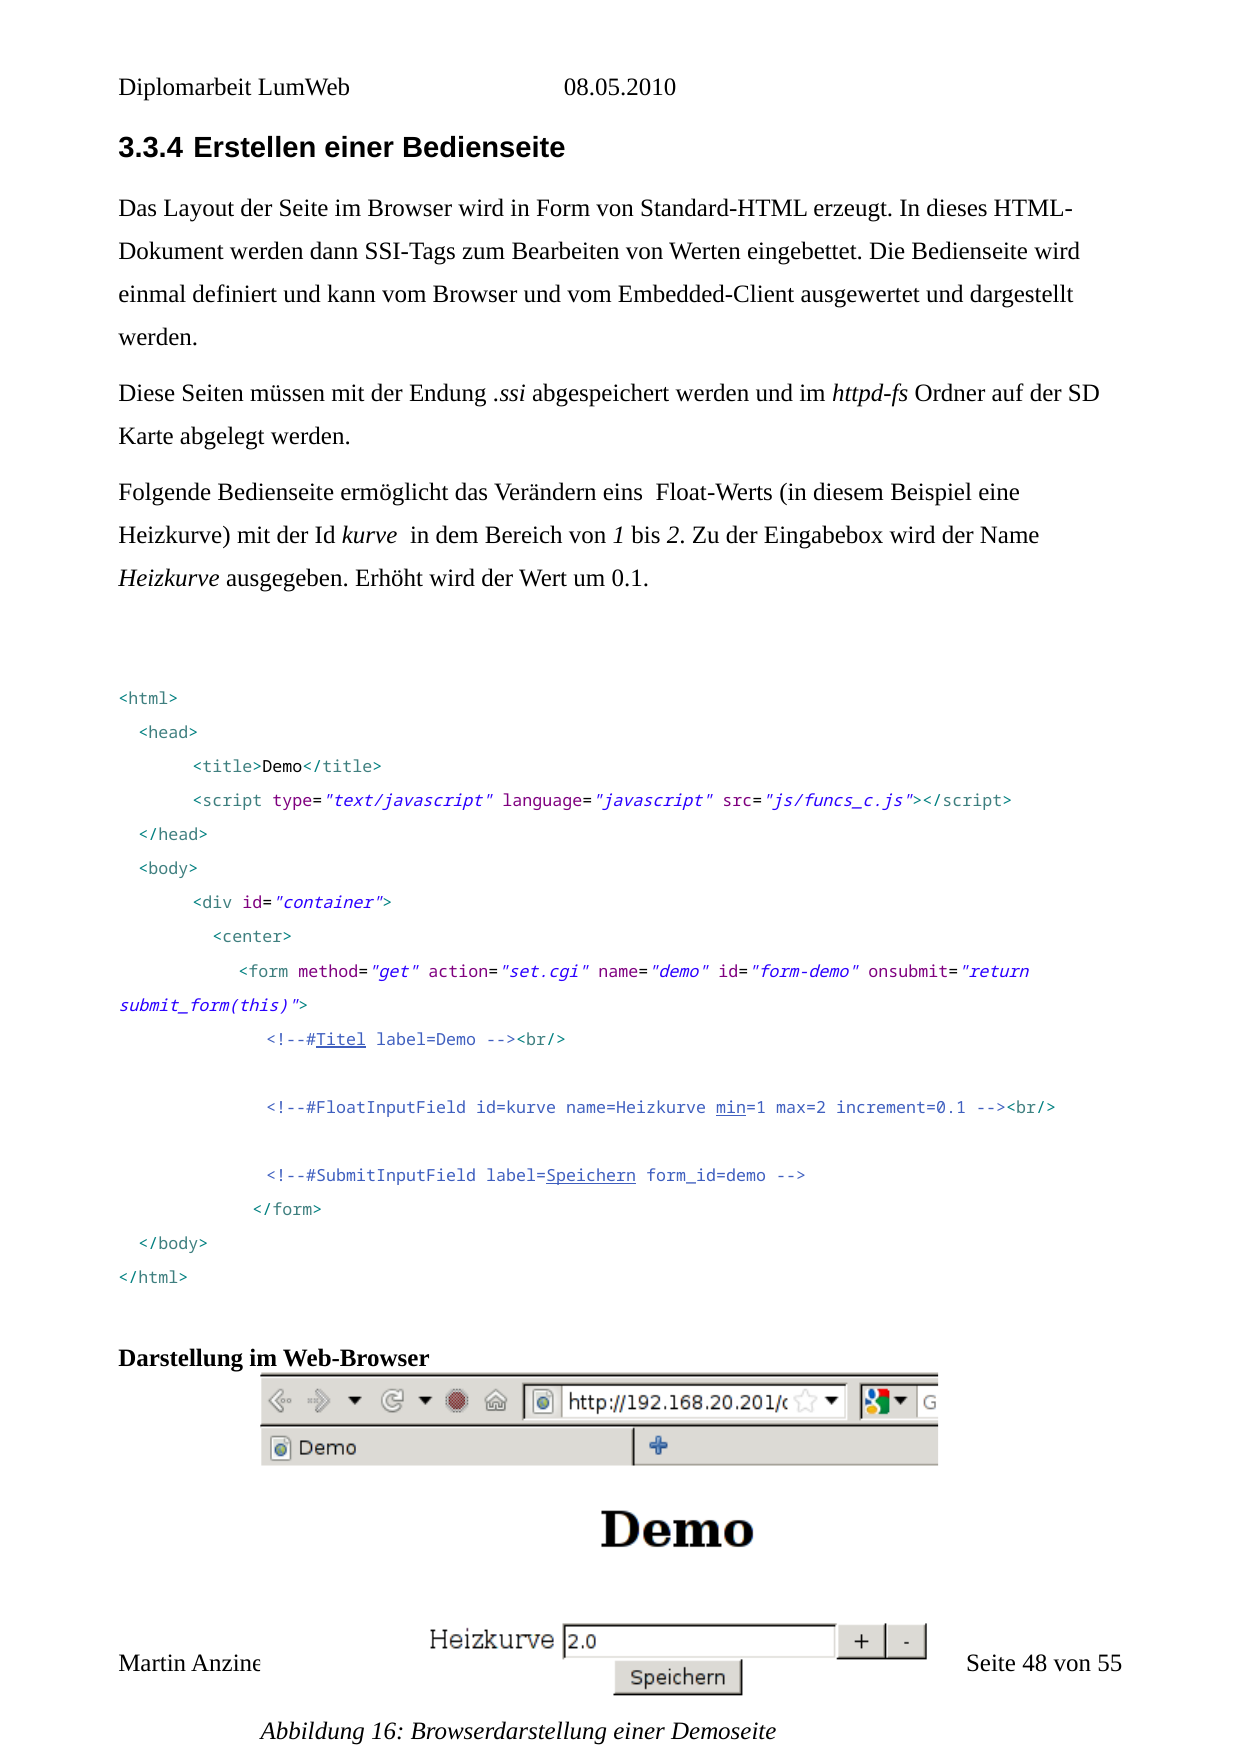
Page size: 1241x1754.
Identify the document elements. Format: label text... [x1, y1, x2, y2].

text <body> [118, 857, 1122, 880]
text Das Layout der Seite im Browser wird in Form von Standard-HTML erzeugt. In dieses HTML-Dokument werden dann SSI-Tags zum Bearbeiten von Werten eingebettet. Die Bedienseite wird einmal definiert und kann vom Browser und vom Embedded-Client ausgewertet und dargestellt werden. [118, 193, 1122, 351]
text <center> [118, 925, 1122, 948]
text </head> [118, 823, 1122, 846]
text <head> [118, 721, 1122, 743]
text <div id="container"> [118, 891, 1122, 914]
text Diese Seiten müssen mit der Endung .ssi abgespeichert werden und im httpd-fs Ordner auf der SD Karte abgelegt werden. [118, 378, 1122, 450]
subtitle Erstellen einer Bedienseite [118, 130, 1122, 164]
text </body> [118, 1232, 1122, 1254]
text <!--#SubmitInputField label=Speichern form_id=demo --> [118, 1163, 1122, 1186]
text <!--#FloatInputField id=kurve name=Heizkurve min=1 max=2 increment=0.1 --><br/> [118, 1095, 1122, 1118]
text Darstellung im Web-Browser [118, 1343, 1122, 1372]
text <html> [118, 687, 1122, 709]
text </html> [118, 1266, 1122, 1288]
text <!--#Titel label=Demo --><br/> [118, 1027, 1122, 1050]
text </form> [118, 1198, 1122, 1220]
text <script type="text/javascript" language="javascript" src="js/funcs_c.js"></script> [118, 789, 1122, 812]
picture [260, 1372, 939, 1702]
text <form method="get" action="set.cgi" name="demo" id="form-demo" onsubmit="return submit_form(this)"> [118, 959, 1122, 1016]
text <title>Demo</title> [118, 755, 1122, 777]
text Folgende Bedienseite ermöglicht das Verändern eins Float-Werts (in diesem Beispiel eine Heizkurve) mit der Id kurve in dem Bereich von 1 bis 2. Zu der Eingabebox wird der Name Heizkurve ausgegeben. Erhöht wird der Wert um 0.1. [118, 477, 1122, 592]
text Abbildung 16: Browserdarstellung einer Demoseite [260, 1702, 938, 1745]
